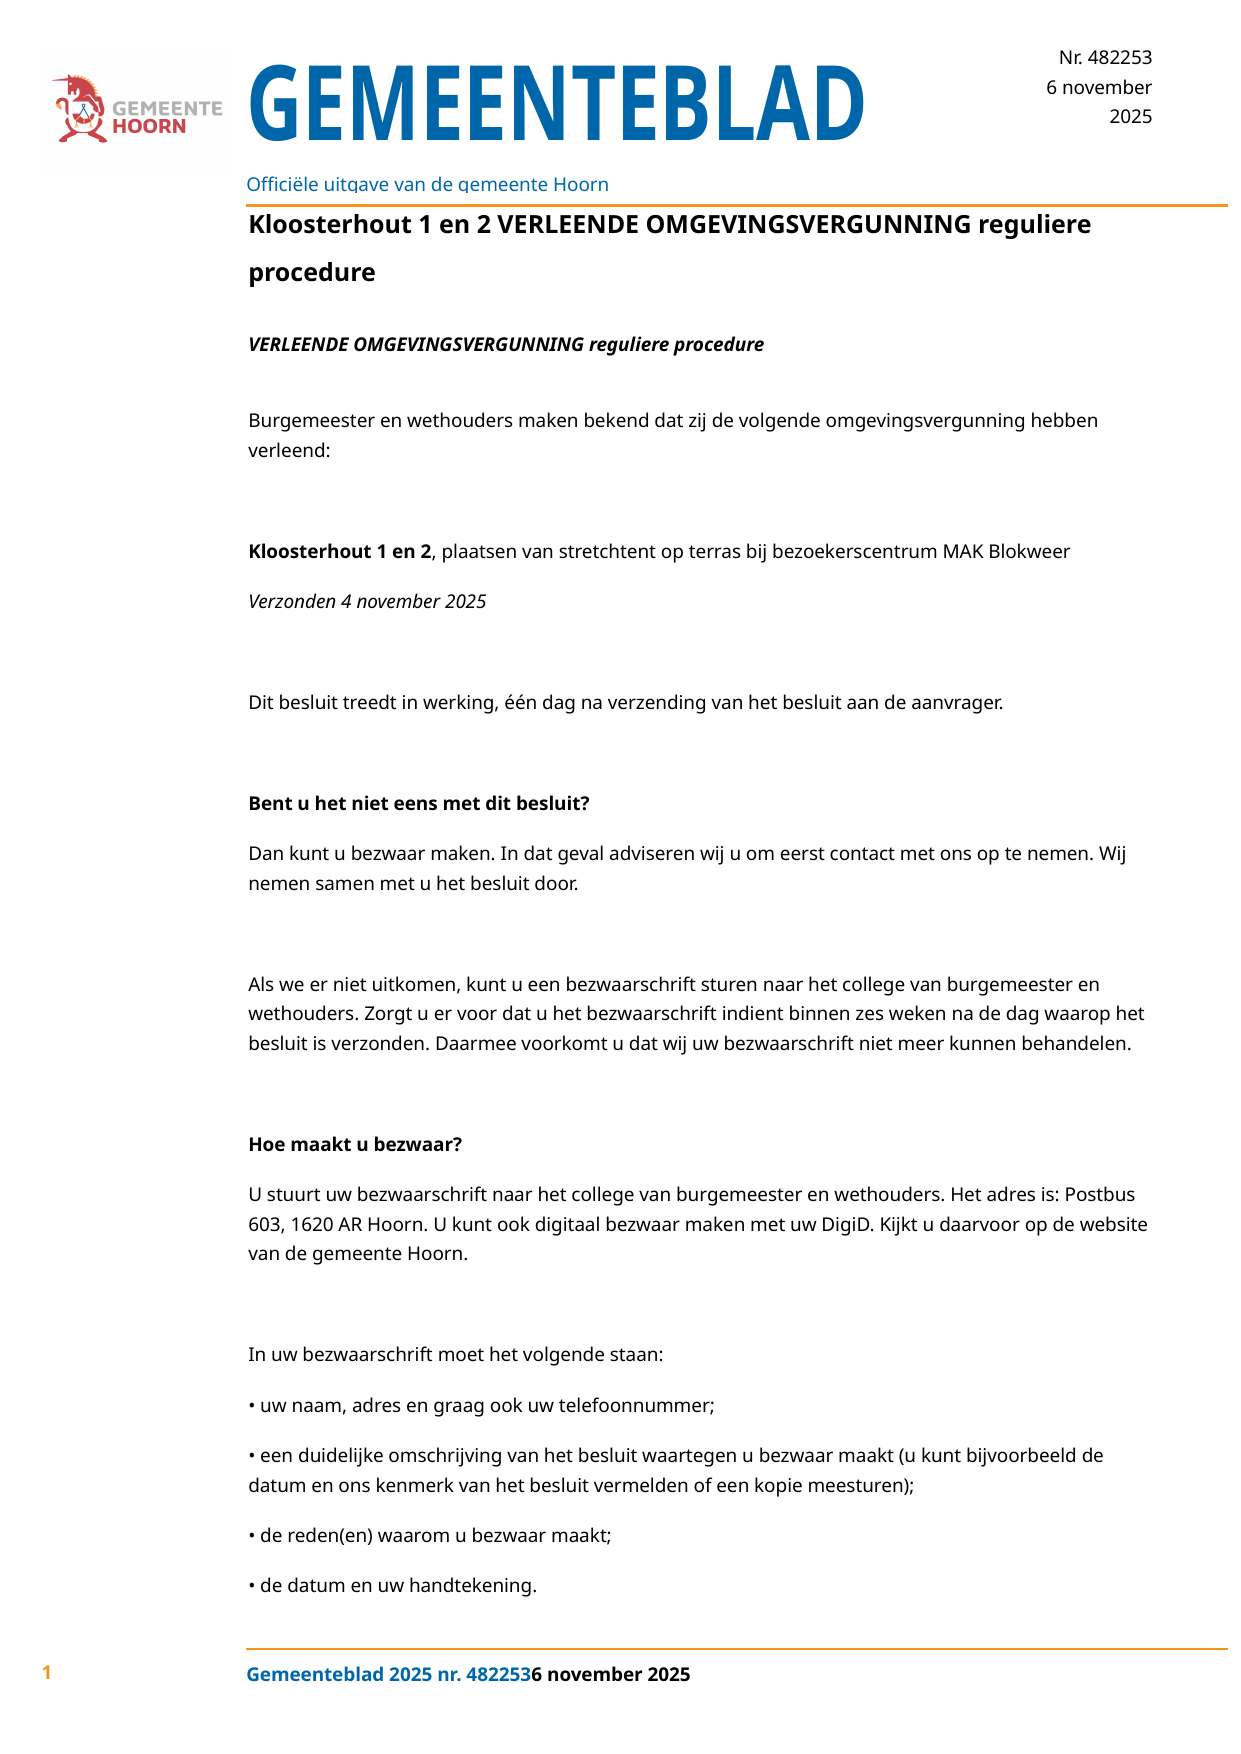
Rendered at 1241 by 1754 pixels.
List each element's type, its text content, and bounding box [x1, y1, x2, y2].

text Hoe maakt u bezwaar? [248, 1131, 1152, 1157]
picture [41, 47, 231, 172]
text • een duidelijke omschrijving van het besluit waartegen u bezwaar maakt (u kunt bijvoorbeeld de datum en ons kenmerk van het besluit vermelden of een kopie meesturen); [248, 1442, 1152, 1497]
text • de reden(en) waarom u bezwaar maakt; [248, 1522, 1152, 1548]
text Dit besluit treedt in werking, één dag na verzending van het besluit aan de aanvrager. [248, 689, 1152, 715]
text Verzonden 4 november 2025 [248, 588, 1152, 614]
text VERLEENDE OMGEVINGSVERGUNNING reguliere procedure [248, 331, 1152, 357]
text • uw naam, adres en graag ook uw telefoonnummer; [248, 1392, 1152, 1417]
text Kloosterhout 1 en 2 VERLEENDE OMGEVINGSVERGUNNING reguliere procedure [248, 207, 1152, 288]
text U stuurt uw bezwaarschrift naar het college van burgemeester en wethouders. Het adres is: Postbus 603, 1620 AR Hoorn. U kunt ook digitaal bezwaar maken met uw DigiD. Kijkt u daarvoor op de website van de gemeente Hoorn. [248, 1181, 1152, 1266]
text Bent u het niet eens met dit besluit? [248, 790, 1152, 816]
text In uw bezwaarschrift moet het volgende staan: [248, 1341, 1152, 1367]
text Als we er niet uitkomen, kunt u een bezwaarschrift sturen naar het college van burgemeester en wethouders. Zorgt u er voor dat u het bezwaarschrift indient binnen zes weken na de dag waarop het besluit is verzonden. Daarmee voorkomt u dat wij uw bezwaarschrift niet meer kunnen behandelen. [248, 971, 1152, 1056]
text • de datum en uw handtekening. [248, 1573, 1152, 1598]
text Kloosterhout 1 en 2, plaatsen van stretchtent op terras bij bezoekerscentrum MAK Blokweer [248, 538, 1152, 564]
text Burgemeester en wethouders maken bekend dat zij de volgende omgevingsvergunning hebben verleend: [248, 408, 1152, 463]
text Dan kunt u bezwaar maken. In dat geval adviseren wij u om eerst contact met ons op te nemen. Wij nemen samen met u het besluit door. [248, 841, 1152, 896]
